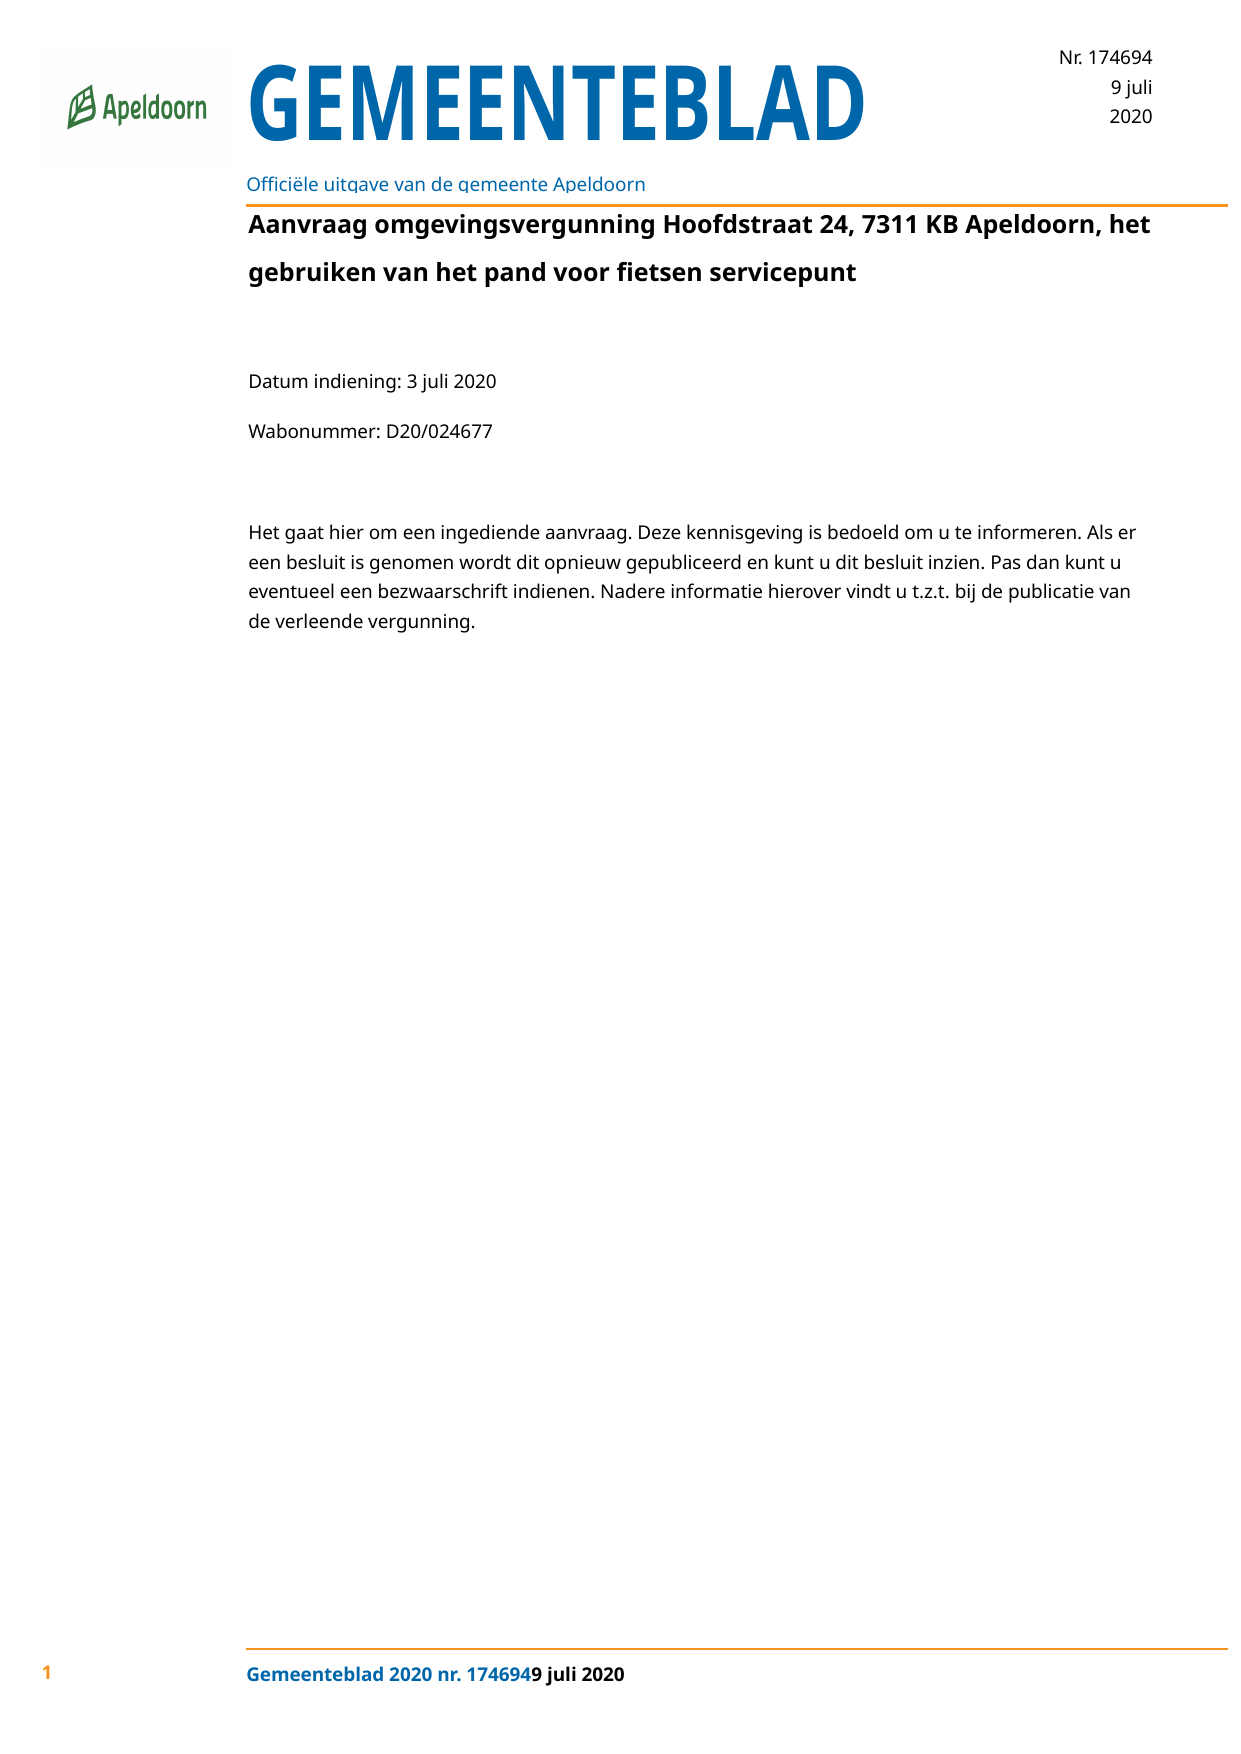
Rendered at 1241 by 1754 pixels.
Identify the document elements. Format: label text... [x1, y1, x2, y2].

text Datum indiening: 3 juli 2020 [248, 368, 1152, 394]
text Aanvraag omgevingsvergunning Hoofdstraat 24, 7311 KB Apeldoorn, het gebruiken van het pand voor fietsen servicepunt [248, 207, 1152, 288]
text Het gaat hier om een ingediende aanvraag. Deze kennisgeving is bedoeld om u te informeren. Als er een besluit is genomen wordt dit opnieuw gepubliceerd en kunt u dit besluit inzien. Pas dan kunt u eventueel een bezwaarschrift indienen. Nadere informatie hierover vindt u t.z.t. bij de publicatie van de verleende vergunning. [248, 519, 1152, 634]
text Wabonummer: D20/024677 [248, 419, 1152, 444]
picture [41, 47, 231, 172]
